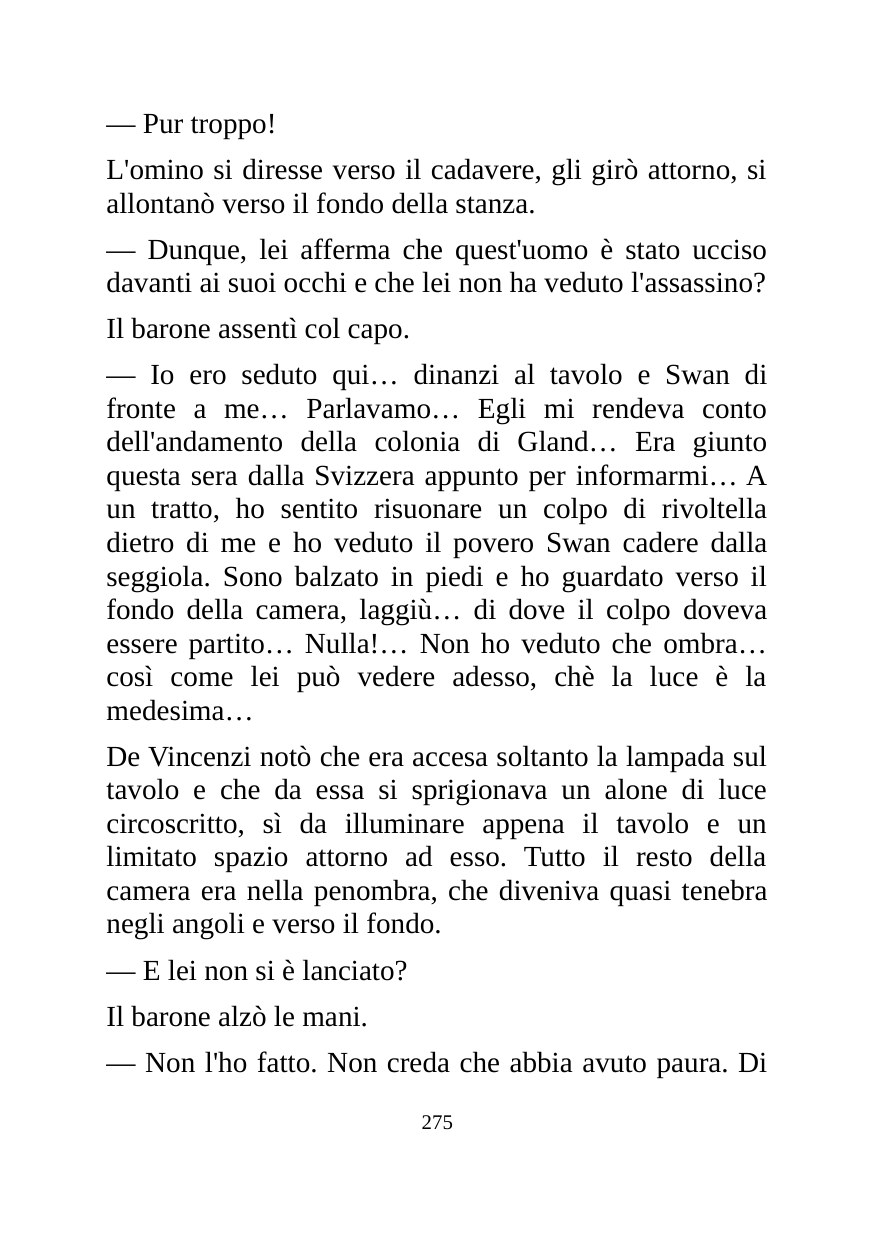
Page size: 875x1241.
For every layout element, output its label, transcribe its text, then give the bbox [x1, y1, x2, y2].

text — Io ero seduto qui… dinanzi al tavolo e Swan di fronte a me… Parlavamo… Egli mi rendeva conto dell'andamento della colonia di Gland… Era giunto questa sera dalla Svizzera appunto per informarmi… A un tratto, ho sentito risuonare un colpo di rivoltella dietro di me e ho veduto il povero Swan cadere dalla seggiola. Sono balzato in piedi e ho guardato verso il fondo della camera, laggiù… di dove il colpo doveva essere partito… Nulla!… Non ho veduto che ombra… così come lei può vedere adesso, chè la luce è la medesima… [106, 357, 768, 726]
text De Vincenzi notò che era accesa soltanto la lampada sul tavolo e che da essa si sprigionava un alone di luce circoscritto, sì da illuminare appena il tavolo e un limitato spazio attorno ad esso. Tutto il resto della camera era nella penombra, che diveniva quasi tenebra negli angoli e verso il fondo. [106, 739, 768, 940]
text Il barone alzò le mani. [106, 999, 768, 1032]
text — Dunque, lei afferma che quest'uomo è stato ucciso davanti ai suoi occhi e che lei non ha veduto l'assassino? [106, 232, 768, 299]
text Il barone assentì col capo. [106, 311, 768, 345]
text L'omino si diresse verso il cadavere, gli girò attorno, si allontanò verso il fondo della stanza. [106, 152, 768, 219]
text — Non l'ho fatto. Non creda che abbia avuto paura. Di [106, 1045, 768, 1078]
text — E lei non si è lanciato? [106, 953, 768, 986]
text — Pur troppo! [106, 106, 768, 140]
